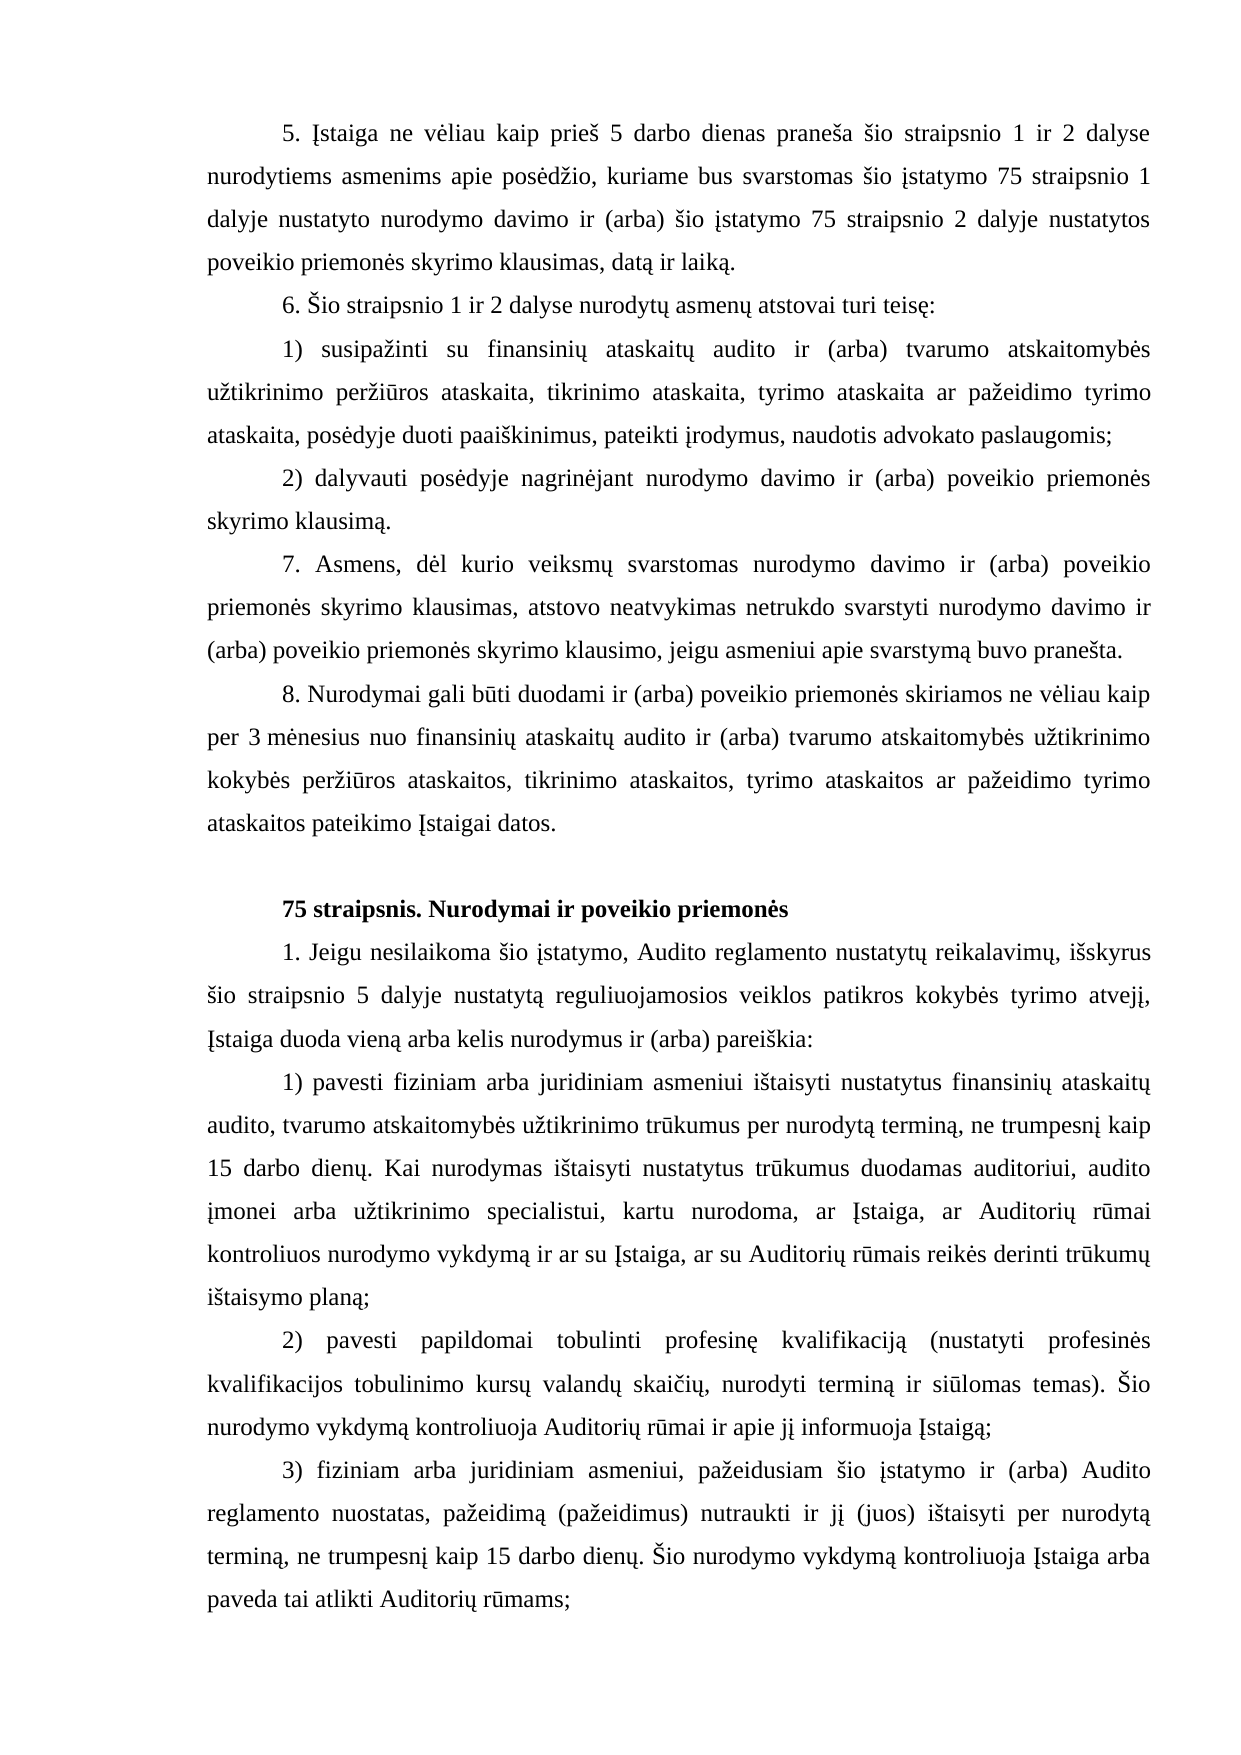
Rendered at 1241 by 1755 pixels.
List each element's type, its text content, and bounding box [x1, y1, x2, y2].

text 7. Asmens, dėl kurio veiksmų svarstomas nurodymo davimo ir (arba) poveikio priemonės skyrimo klausimas, atstovo neatvykimas netrukdo svarstyti nurodymo davimo ir (arba) poveikio priemonės skyrimo klausimo, jeigu asmeniui apie svarstymą buvo pranešta. [207, 549, 1152, 664]
text 3) fiziniam arba juridiniam asmeniui, pažeidusiam šio įstatymo ir (arba) Audito reglamento nuostatas, pažeidimą (pažeidimus) nutraukti ir jį (juos) ištaisyti per nurodytą terminą, ne trumpesnį kaip 15 darbo dienų. Šio nurodymo vykdymą kontroliuoja Įstaiga arba paveda tai atlikti Auditorių rūmams; [207, 1455, 1152, 1613]
text 1) pavesti fiziniam arba juridiniam asmeniui ištaisyti nustatytus finansinių ataskaitų audito, tvarumo atskaitomybės užtikrinimo trūkumus per nurodytą terminą, ne trumpesnį kaip 15 darbo dienų. Kai nurodymas ištaisyti nustatytus trūkumus duodamas auditoriui, audito įmonei arba užtikrinimo specialistui, kartu nurodoma, ar Įstaiga, ar Auditorių rūmai kontroliuos nurodymo vykdymą ir ar su Įstaiga, ar su Auditorių rūmais reikės derinti trūkumų ištaisymo planą; [207, 1067, 1152, 1311]
text 1. Jeigu nesilaikoma šio įstatymo, Audito reglamento nustatytų reikalavimų, išskyrus šio straipsnio 5 dalyje nustatytą reguliuojamosios veiklos patikros kokybės tyrimo atvejį, Įstaiga duoda vieną arba kelis nurodymus ir (arba) pareiškia: [207, 937, 1152, 1052]
text 1) susipažinti su finansinių ataskaitų audito ir (arba) tvarumo atskaitomybės užtikrinimo peržiūros ataskaita, tikrinimo ataskaita, tyrimo ataskaita ar pažeidimo tyrimo ataskaita, posėdyje duoti paaiškinimus, pateikti įrodymus, naudotis advokato paslaugomis; [207, 334, 1152, 449]
text 75 straipsnis. Nurodymai ir poveikio priemonės [207, 894, 1152, 923]
text 2) dalyvauti posėdyje nagrinėjant nurodymo davimo ir (arba) poveikio priemonės skyrimo klausimą. [207, 463, 1152, 535]
text 2) pavesti papildomai tobulinti profesinę kvalifikaciją (nustatyti profesinės kvalifikacijos tobulinimo kursų valandų skaičių, nurodyti terminą ir siūlomas temas). Šio nurodymo vykdymą kontroliuoja Auditorių rūmai ir apie jį informuoja Įstaigą; [207, 1326, 1152, 1441]
text 5. Įstaiga ne vėliau kaip prieš 5 darbo dienas praneša šio straipsnio 1 ir 2 dalyse nurodytiems asmenims apie posėdžio, kuriame bus svarstomas šio įstatymo 75 straipsnio 1 dalyje nustatyto nurodymo davimo ir (arba) šio įstatymo 75 straipsnio 2 dalyje nustatytos poveikio priemonės skyrimo klausimas, datą ir laiką. [207, 118, 1152, 276]
text 6. Šio straipsnio 1 ir 2 dalyse nurodytų asmenų atstovai turi teisę: [207, 291, 1152, 319]
text 8. Nurodymai gali būti duodami ir (arba) poveikio priemonės skiriamos ne vėliau kaip per 3 mėnesius nuo finansinių ataskaitų audito ir (arba) tvarumo atskaitomybės užtikrinimo kokybės peržiūros ataskaitos, tikrinimo ataskaitos, tyrimo ataskaitos ar pažeidimo tyrimo ataskaitos pateikimo Įstaigai datos. [207, 679, 1152, 837]
